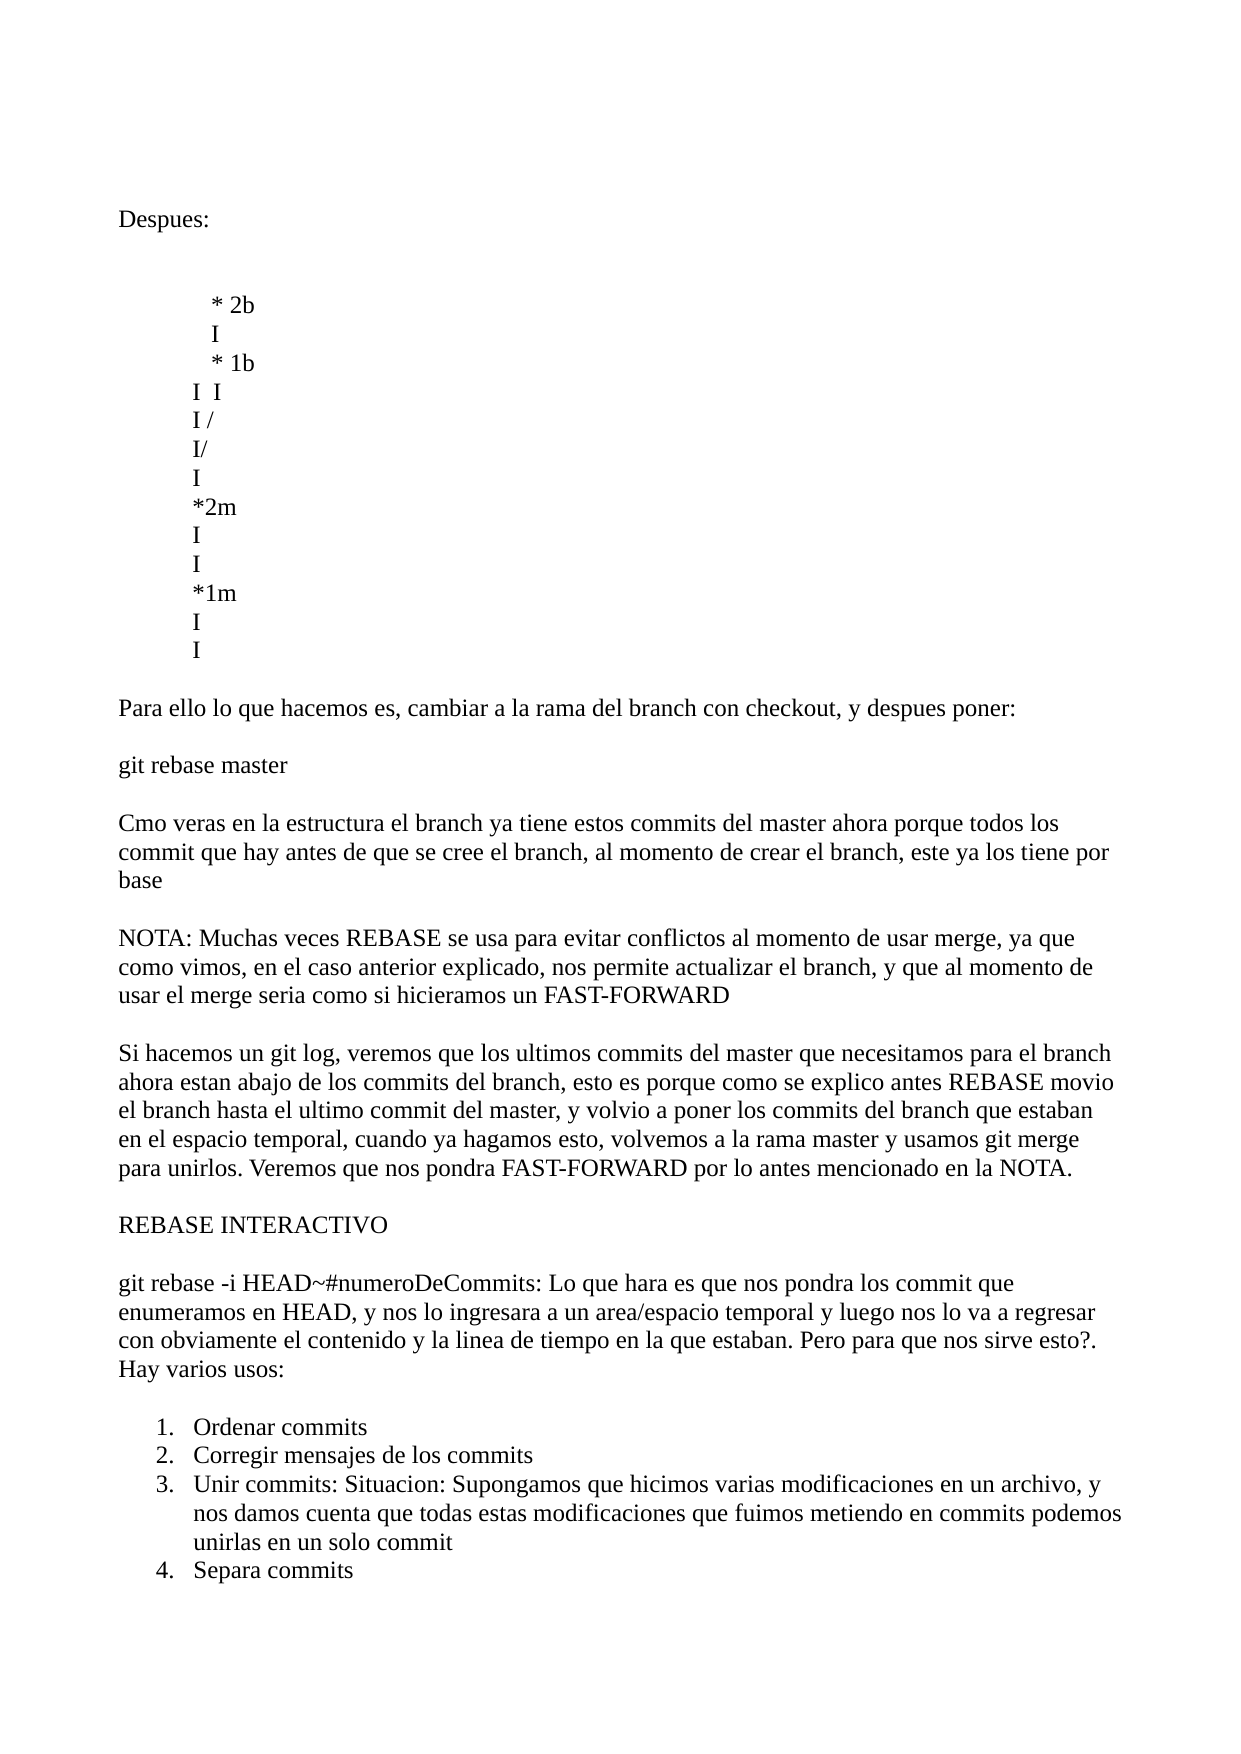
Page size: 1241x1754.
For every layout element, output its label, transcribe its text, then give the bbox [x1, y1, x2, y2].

list Ordenar commits [156, 1412, 1122, 1441]
text Cmo veras en la estructura el branch ya tiene estos commits del master ahora porque todos los commit que hay antes de que se cree el branch, al momento de crear el branch, este ya los tiene por base [118, 808, 1122, 894]
text I I [118, 377, 1122, 406]
text I/ [118, 434, 1122, 463]
list Separa commits [156, 1556, 1122, 1584]
list Corregir mensajes de los commits [156, 1441, 1122, 1469]
list Unir commits: Situacion: Supongamos que hicimos varias modificaciones en un archivo, y nos damos cuenta que todas estas modificaciones que fuimos metiendo en commits podemos unirlas en un solo commit [156, 1469, 1122, 1556]
text I [118, 549, 1122, 578]
text *1m [118, 578, 1122, 607]
text I [118, 636, 1122, 664]
text NOTA: Muchas veces REBASE se usa para evitar conflictos al momento de usar merge, ya que como vimos, en el caso anterior explicado, nos permite actualizar el branch, y que al momento de usar el merge seria como si hicieramos un FAST-FORWARD [118, 923, 1122, 1009]
text git rebase -i HEAD~#numeroDeCommits: Lo que hara es que nos pondra los commit que enumeramos en HEAD, y nos lo ingresara a un area/espacio temporal y luego nos lo va a regresar con obviamente el contenido y la linea de tiempo en la que estaban. Pero para que nos sirve esto?. Hay varios usos: [118, 1268, 1122, 1383]
text I [118, 521, 1122, 549]
text Despues: [118, 204, 1122, 233]
text I [118, 319, 1122, 348]
text I [118, 607, 1122, 636]
text I [118, 463, 1122, 492]
text REBASE INTERACTIVO [118, 1211, 1122, 1239]
text * 1b [118, 348, 1122, 377]
text *2m [118, 492, 1122, 521]
text git rebase master [118, 751, 1122, 779]
text Si hacemos un git log, veremos que los ultimos commits del master que necesitamos para el branch ahora estan abajo de los commits del branch, esto es porque como se explico antes REBASE movio el branch hasta el ultimo commit del master, y volvio a poner los commits del branch que estaban en el espacio temporal, cuando ya hagamos esto, volvemos a la rama master y usamos git merge para unirlos. Veremos que nos pondra FAST-FORWARD por lo antes mencionado en la NOTA. [118, 1038, 1122, 1182]
text I / [118, 406, 1122, 434]
text * 2b [118, 291, 1122, 319]
text Para ello lo que hacemos es, cambiar a la rama del branch con checkout, y despues poner: [118, 693, 1122, 722]
